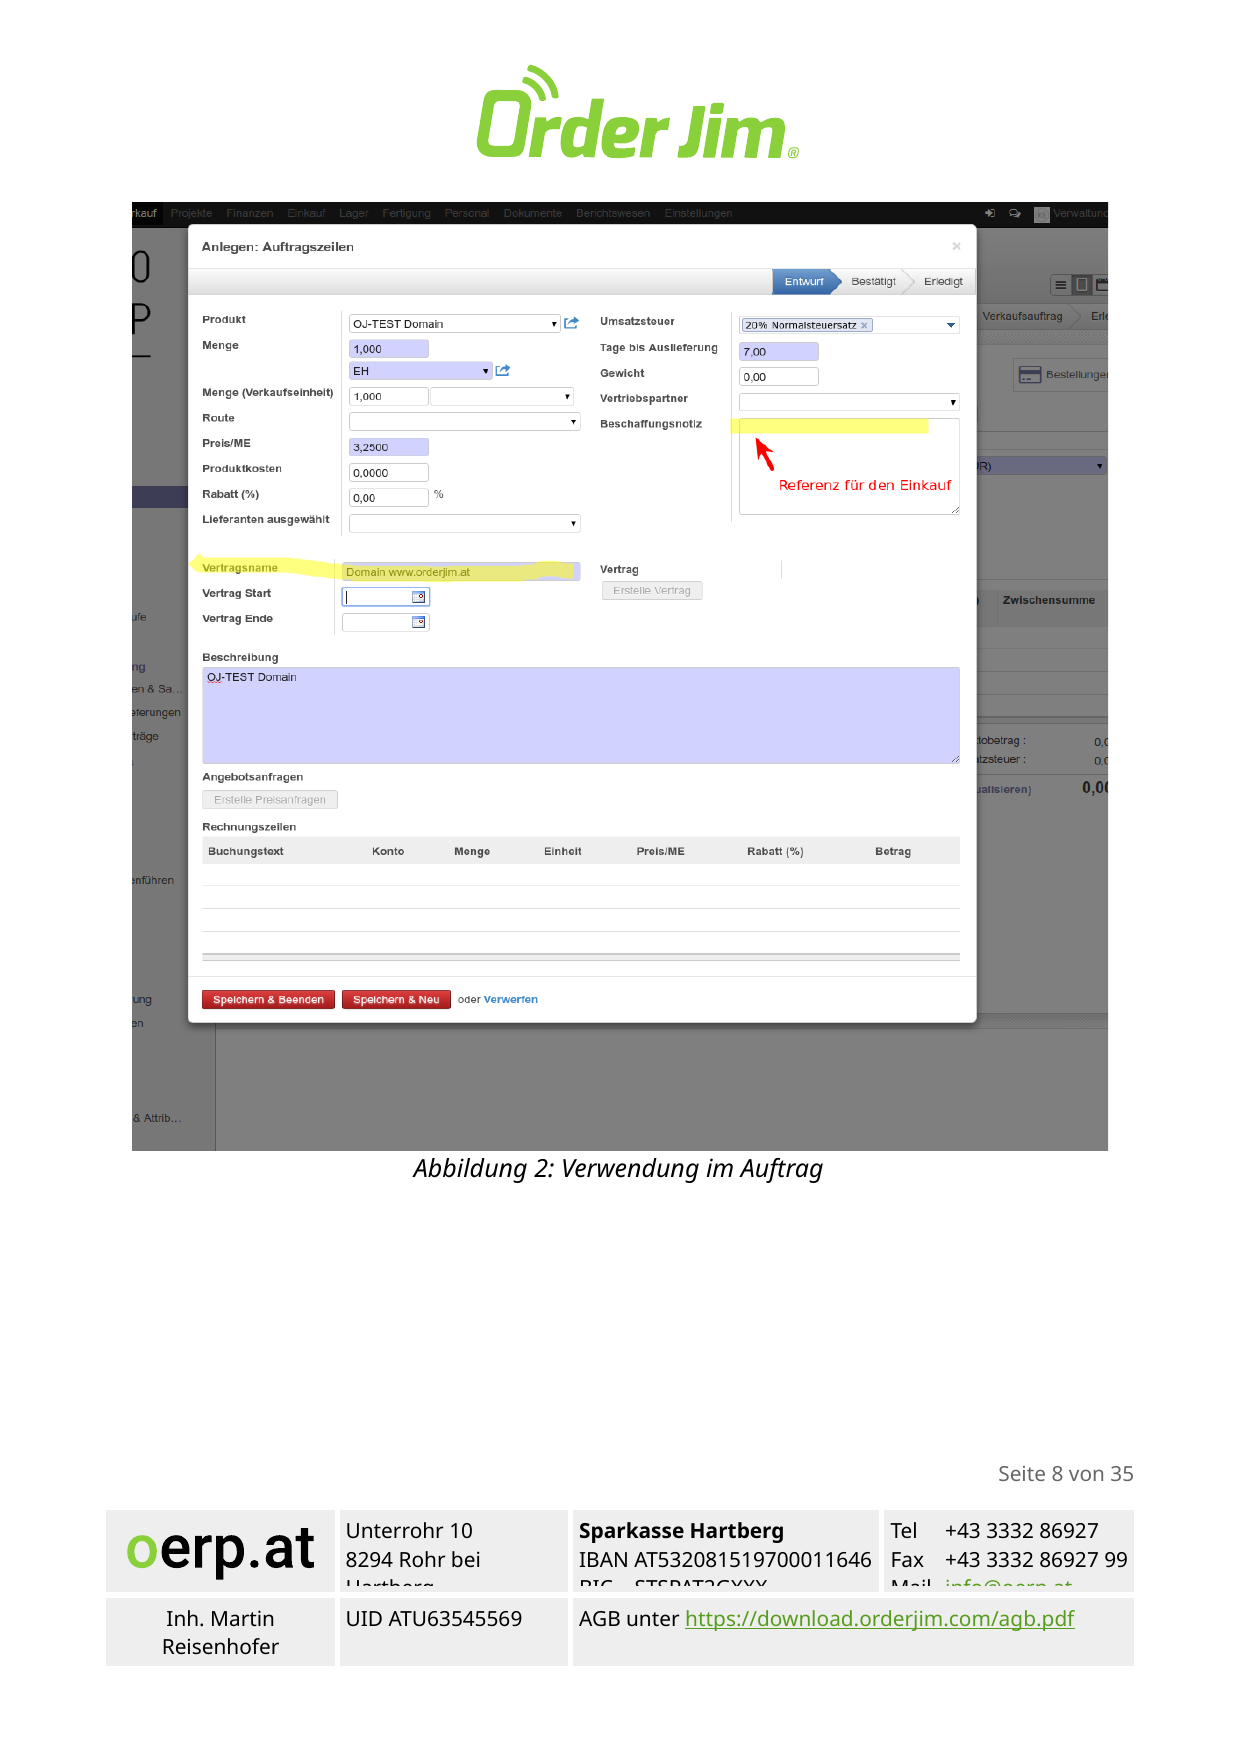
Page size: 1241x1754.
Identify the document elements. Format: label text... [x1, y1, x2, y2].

text Abbildung 2: Verwendung im Auftrag [106, 1151, 1134, 1185]
picture [132, 202, 1109, 1151]
